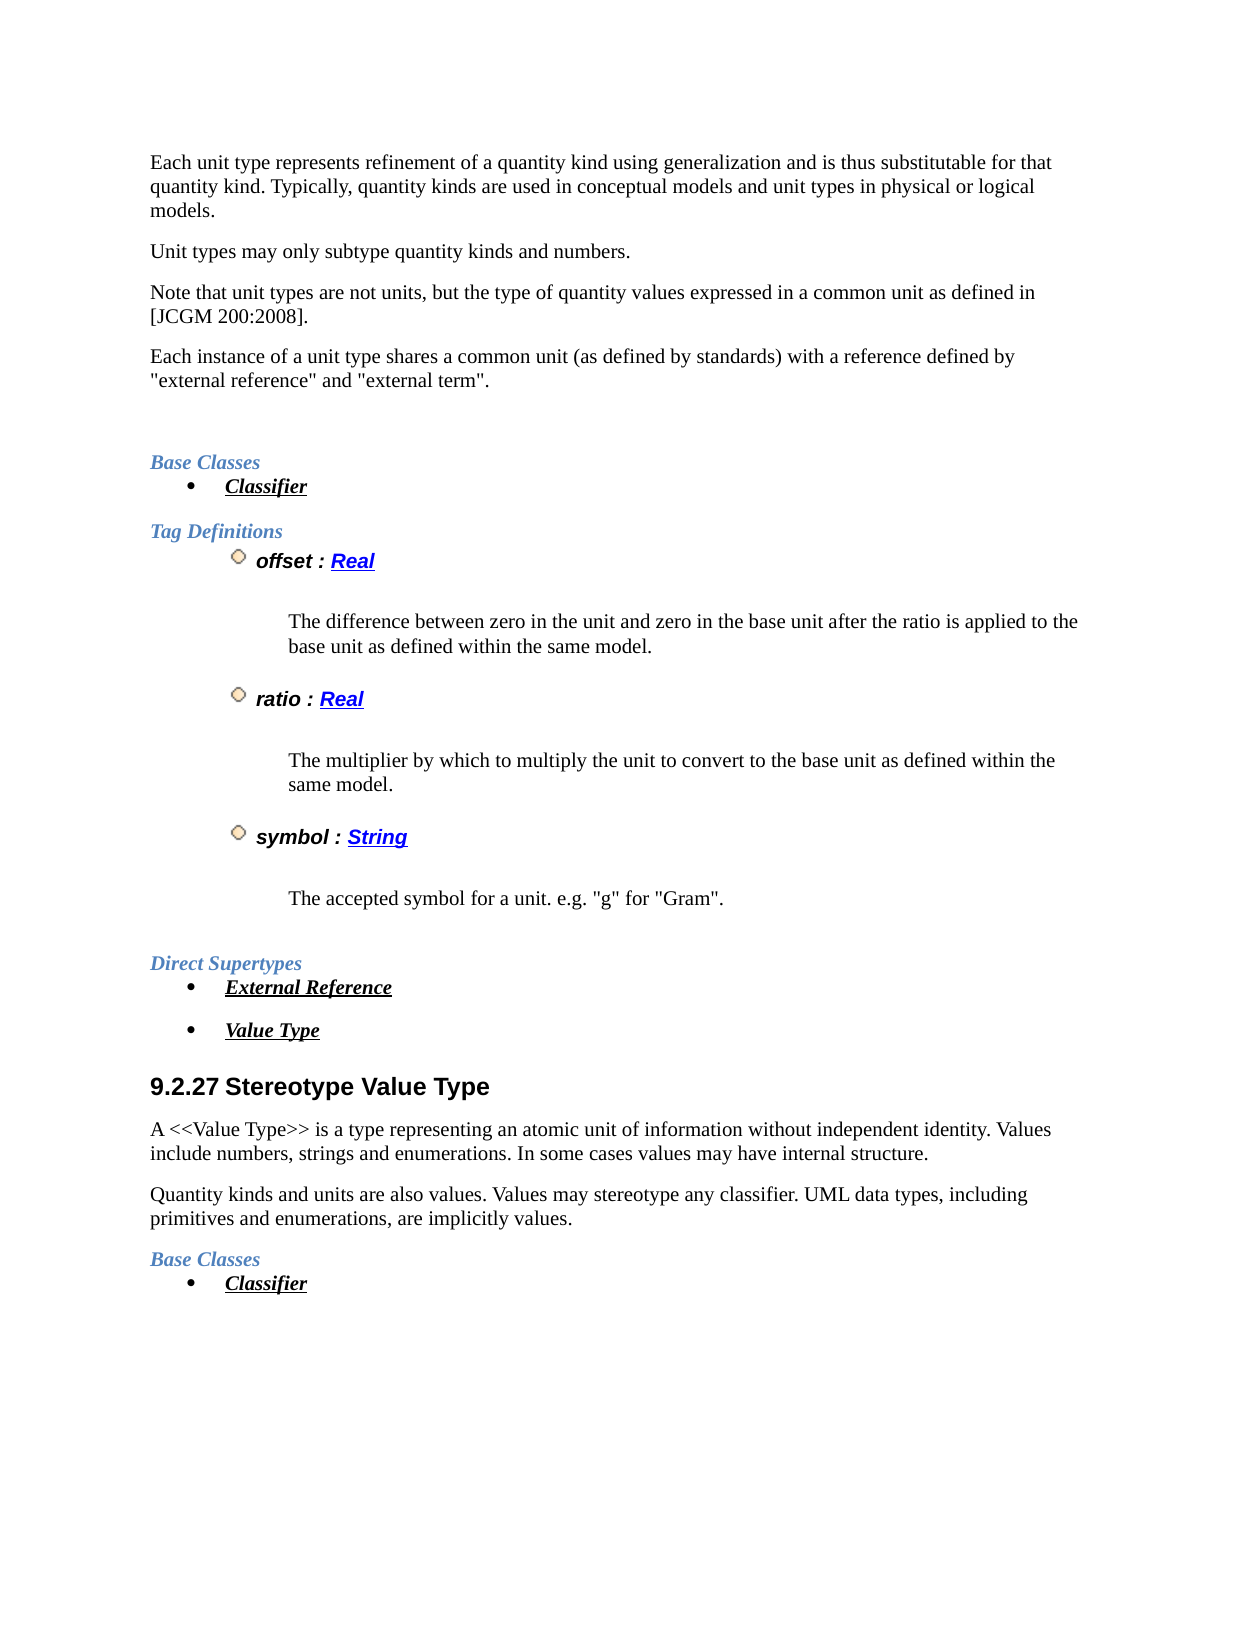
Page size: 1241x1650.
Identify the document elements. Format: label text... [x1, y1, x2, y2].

list Value Type [187, 1018, 1090, 1042]
list Classifier [187, 1271, 1090, 1295]
text Base Classes [150, 450, 1090, 474]
text Direct Supertypes [150, 951, 1090, 974]
picture [225, 681, 251, 707]
text symbol : String [225, 820, 1090, 849]
text Each unit type represents refinement of a quantity kind using generalization and is thus substitutable for that quantity kind. Typically, quantity kinds are used in conceptual models and unit types in physical or logical models. [150, 150, 1090, 222]
text offset : Real [225, 543, 1090, 573]
picture [225, 819, 251, 845]
text Tag Definitions [150, 519, 1090, 543]
text The difference between zero in the unit and zero in the base unit after the ratio is applied to the base unit as defined within the same model. [288, 609, 1090, 658]
list Classifier [187, 474, 1090, 498]
text The accepted symbol for a unit. e.g. "g" for "Gram". [288, 886, 1090, 910]
subtitle Stereotype Value Type [150, 1072, 1090, 1101]
text ratio : Real [225, 682, 1090, 711]
text Base Classes [150, 1247, 1090, 1271]
list External Reference [187, 974, 1090, 999]
text A <<Value Type>> is a type representing an atomic unit of information without independent identity. Values include numbers, strings and enumerations. In some cases values may have internal structure. [150, 1117, 1090, 1165]
picture [225, 543, 251, 569]
text The multiplier by which to multiply the unit to convert to the base unit as defined within the same model. [288, 748, 1090, 796]
